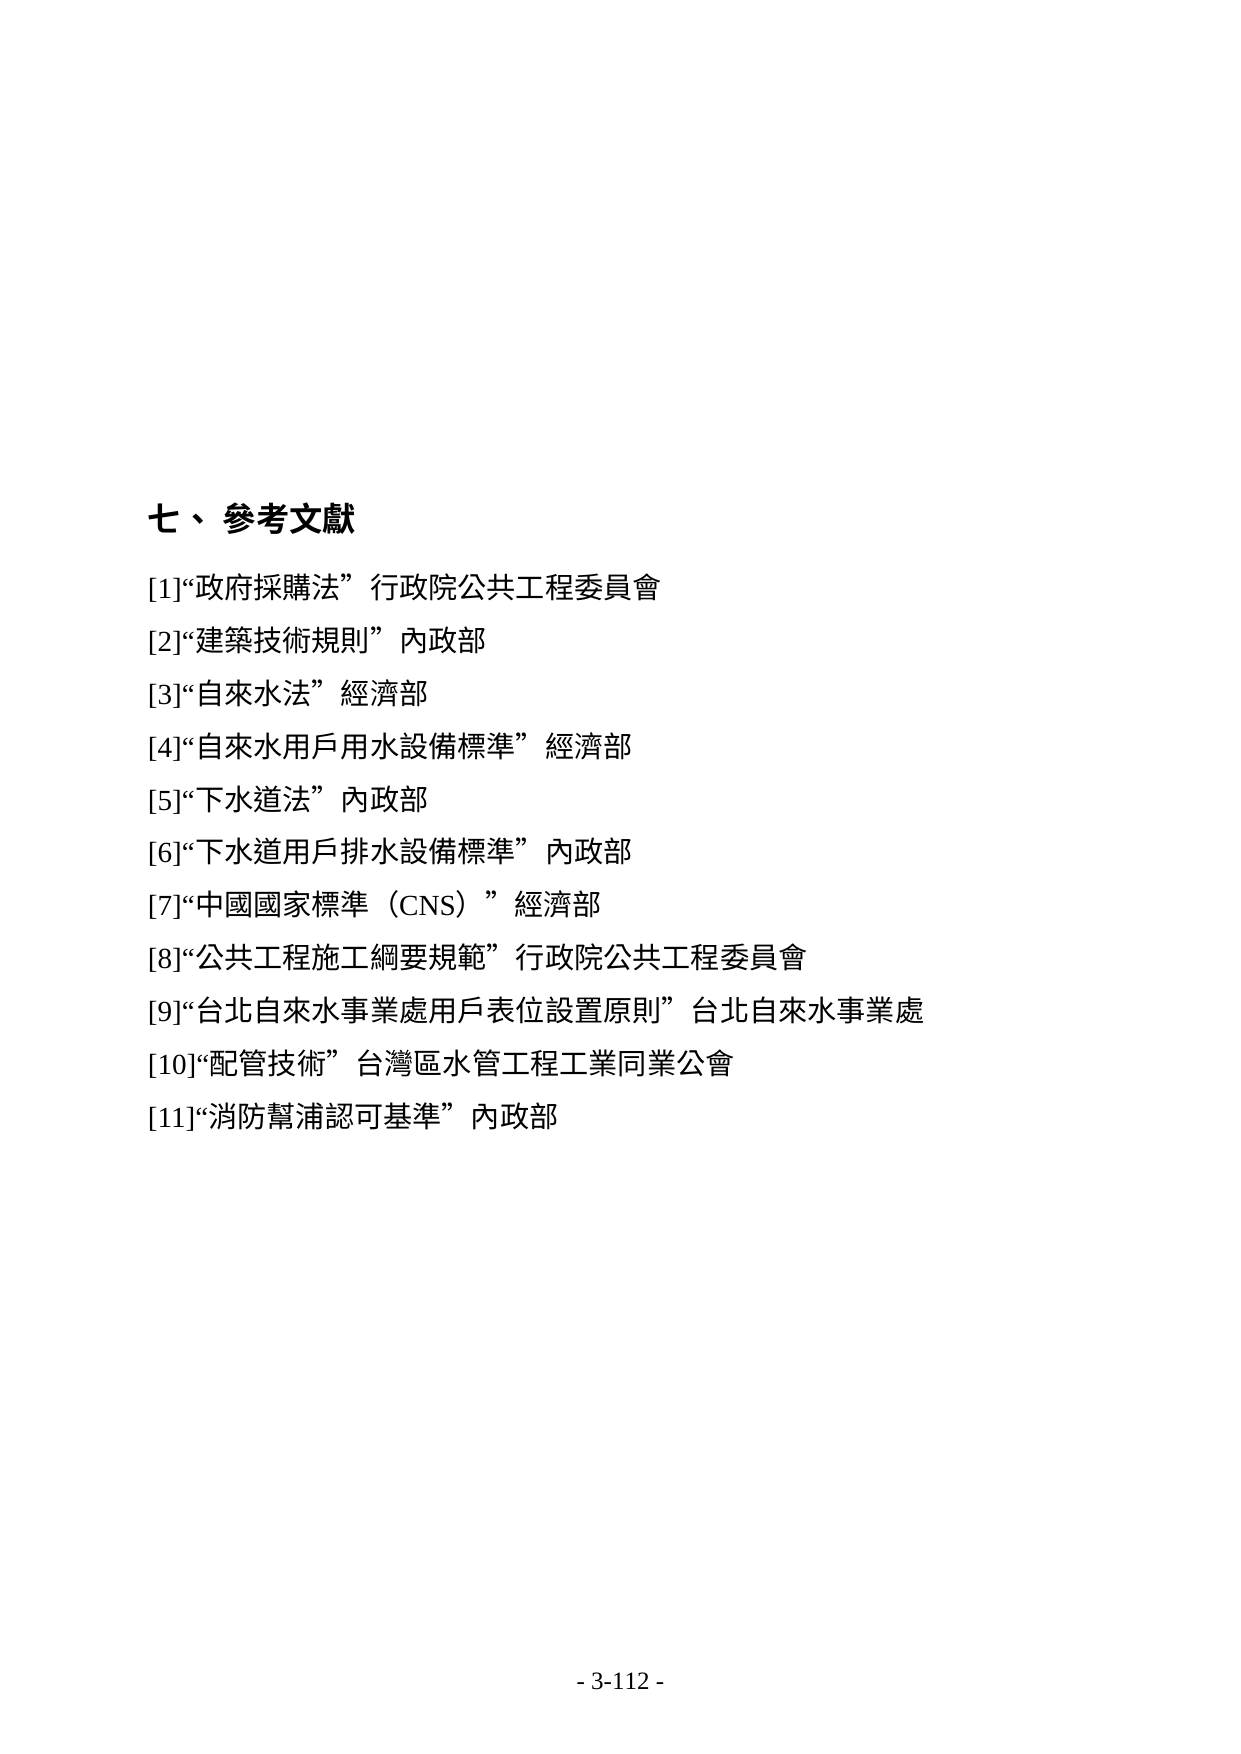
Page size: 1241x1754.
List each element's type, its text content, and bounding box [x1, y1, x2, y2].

text [11]“消防幫浦認可基準”內政部 [148, 1093, 1092, 1135]
text [4]“自來水用戶用水設備標準”經濟部 [148, 723, 1092, 766]
text [6]“下水道用戶排水設備標準”內政部 [148, 829, 1092, 871]
text [5]“下水道法”內政部 [148, 776, 1092, 818]
text [9]“台北自來水事業處用戶表位設置原則”台北自來水事業處 [148, 987, 1092, 1030]
text [1]“政府採購法”行政院公共工程委員會 [148, 565, 1092, 607]
text [3]“自來水法”經濟部 [148, 671, 1092, 713]
text [2]“建築技術規則”內政部 [148, 618, 1092, 660]
subtitle 參考文獻 [148, 493, 1092, 541]
text [7]“中國國家標準（CNS）”經濟部 [148, 882, 1092, 924]
text [10]“配管技術”台灣區水管工程工業同業公會 [148, 1040, 1092, 1083]
text [8]“公共工程施工綱要規範”行政院公共工程委員會 [148, 935, 1092, 977]
